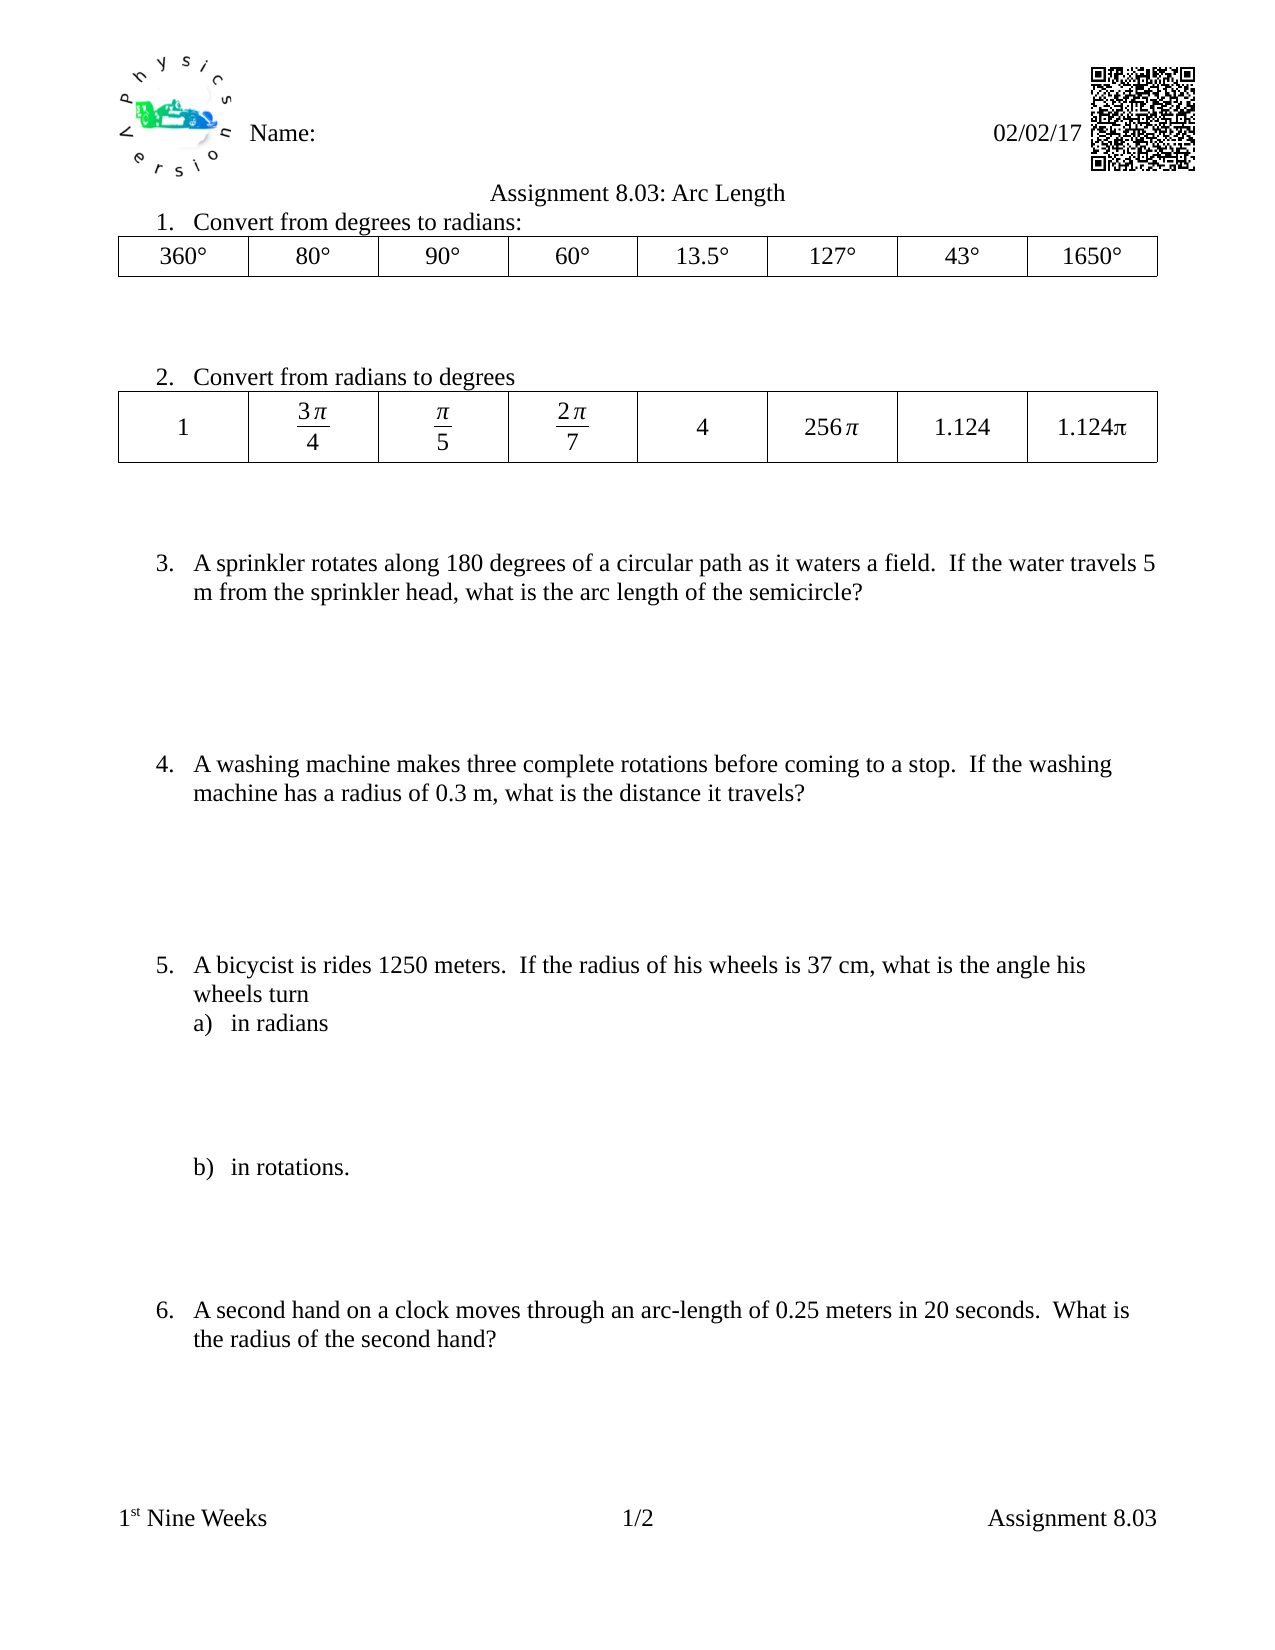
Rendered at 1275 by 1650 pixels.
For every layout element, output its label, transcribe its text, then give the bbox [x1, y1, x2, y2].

table_header [249, 392, 378, 462]
table_header [768, 392, 897, 462]
table_header 127° [768, 237, 897, 276]
list Convert from radians to degrees [156, 362, 1157, 391]
list A washing machine makes three complete rotations before coming to a stop. If the washing machine has a radius of 0.3 m, what is the distance it travels? [156, 749, 1157, 807]
list in radians [193, 1008, 1157, 1037]
list in rotations. [193, 1152, 1157, 1181]
table_header 80° [249, 237, 378, 276]
table_header 60° [509, 237, 637, 276]
table_header 1.124 [898, 392, 1027, 462]
picture [1082, 58, 1203, 179]
picture [119, 56, 232, 177]
table_header 13.5° [638, 237, 767, 276]
list Convert from degrees to radians: [156, 207, 1157, 236]
table_header [509, 392, 637, 462]
table_header 4 [638, 392, 767, 462]
table_header [379, 392, 508, 462]
table_header 1 [119, 392, 248, 462]
table_header 360° [119, 237, 248, 276]
table_header 90° [379, 237, 508, 276]
table_header 1650° [1028, 237, 1157, 276]
list A sprinkler rotates along 180 degrees of a circular path as it waters a field. If the water travels 5 m from the sprinkler head, what is the arc length of the semicircle? [156, 548, 1157, 606]
text Assignment 8.03: Arc Length [118, 176, 1157, 207]
list A bicycist is rides 1250 meters. If the radius of his wheels is 37 cm, what is the angle his wheels turn [156, 951, 1157, 1008]
table_header 1.124p [1028, 392, 1157, 462]
table_header 43° [898, 237, 1027, 276]
list A second hand on a clock moves through an arc-length of 0.25 meters in 20 seconds. What is the radius of the second hand? [156, 1296, 1157, 1353]
